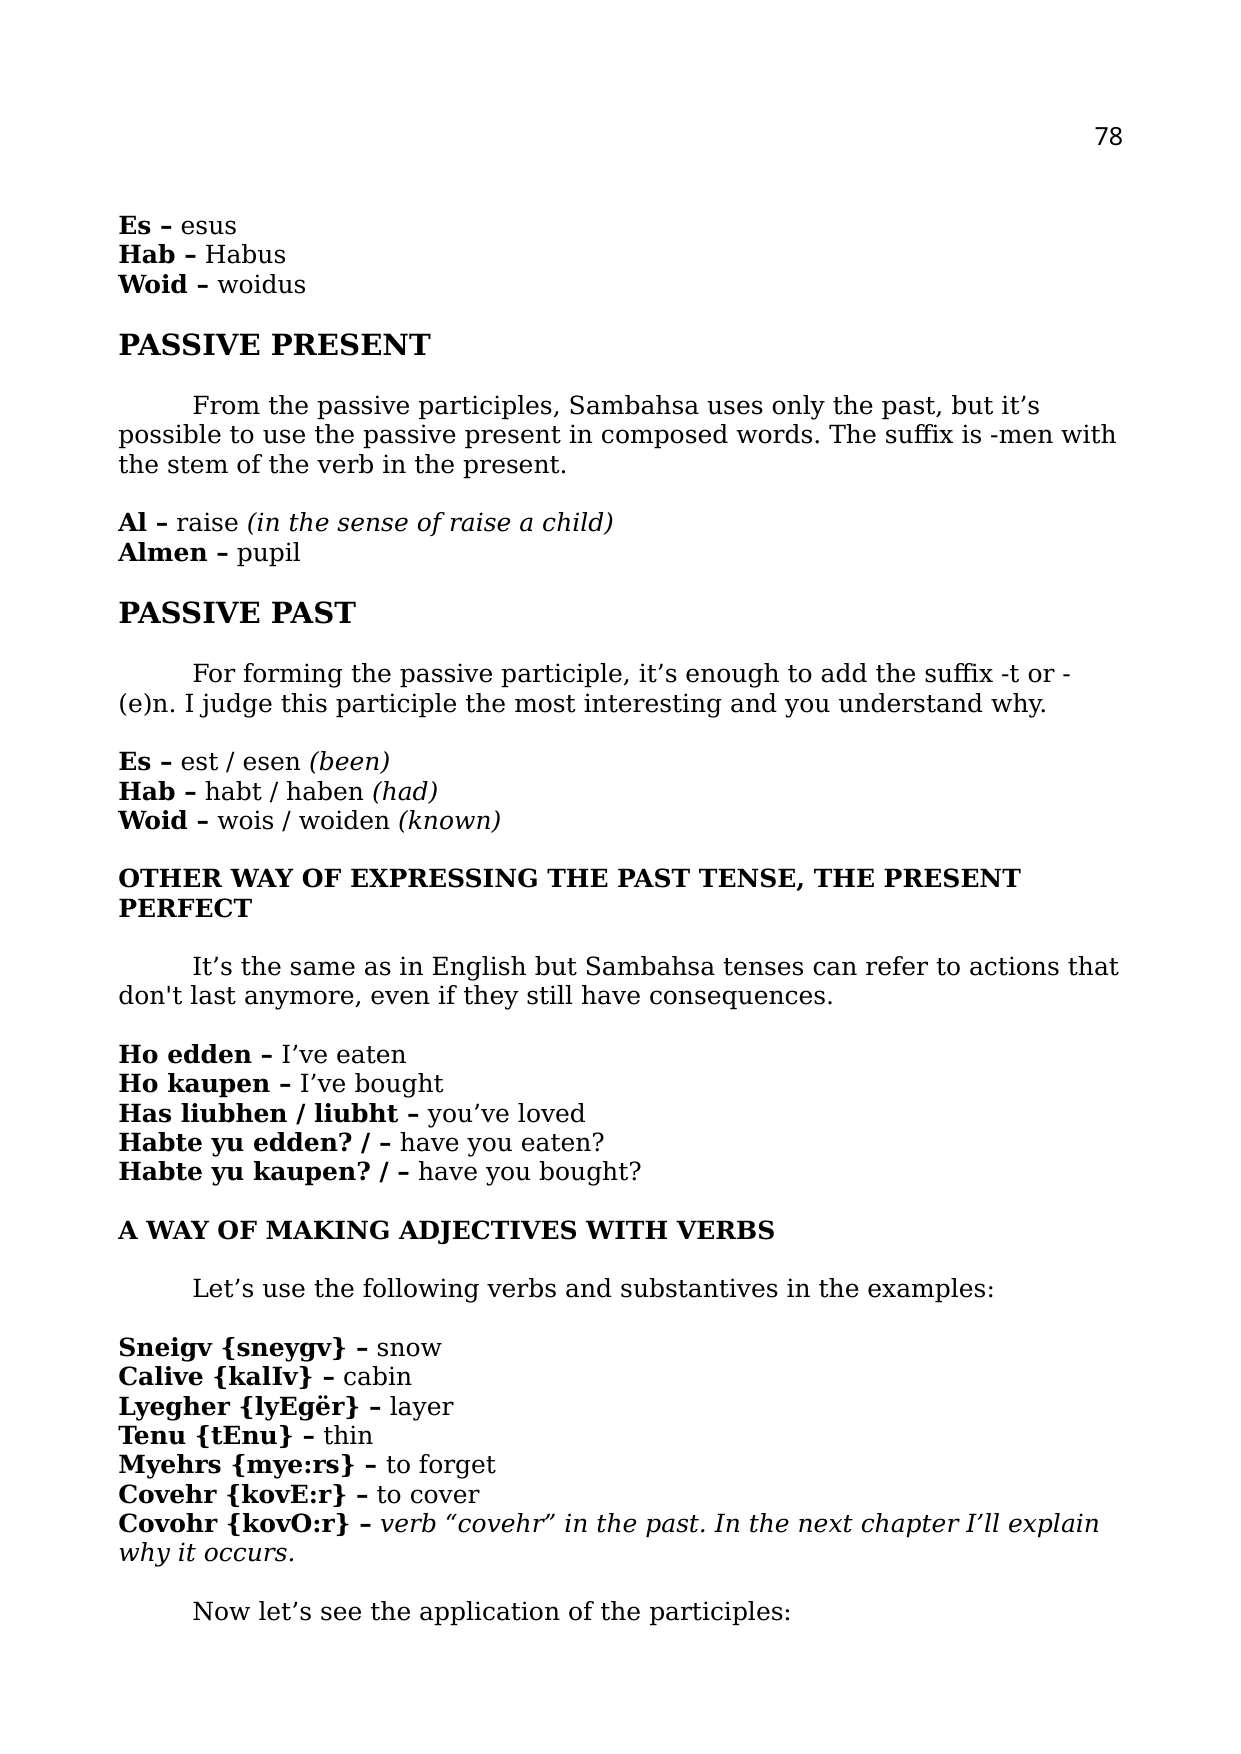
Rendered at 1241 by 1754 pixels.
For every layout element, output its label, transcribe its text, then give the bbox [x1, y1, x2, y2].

text Covehr {kovE:r} – to cover [118, 1479, 1123, 1509]
text Es – est / esen (been) [118, 747, 1123, 776]
subtitle PASSIVE PAST [118, 596, 1123, 630]
text Sneigv {sneygv} – snow [118, 1333, 1123, 1362]
text From the passive participles, Sambahsa uses only the past, but it’s possible to use the passive present in composed words. The suffix is -men with the stem of the verb in the present. [118, 392, 1123, 479]
text Hab – habt / haben (had) [118, 776, 1123, 806]
text Has liubhen / liubht – you’ve loved [118, 1098, 1123, 1128]
text Covohr {kovO:r} – verb “covehr” in the past. In the next chapter I’ll explain why it occurs. [118, 1509, 1123, 1567]
subtitle PASSIVE PRESENT [118, 328, 1123, 362]
text Lyegher {lyEgër} – layer [118, 1391, 1123, 1421]
text Let’s use the following verbs and substantives in the examples: [118, 1274, 1123, 1303]
text Es – esus [118, 211, 1123, 240]
subtitle OTHER WAY OF EXPRESSING THE PAST TENSE, THE PRESENT PERFECT [118, 864, 1123, 923]
text Calive {kalIv} – cabin [118, 1362, 1123, 1391]
text Hab – Habus [118, 240, 1123, 269]
text Al – raise (in the sense of raise a child) [118, 508, 1123, 538]
text Now let’s see the application of the participles: [118, 1597, 1123, 1626]
text Ho kaupen – I’ve bought [118, 1069, 1123, 1098]
text Myehrs {mye:rs} – to forget [118, 1450, 1123, 1479]
text Woid – wois / woiden (known) [118, 806, 1123, 835]
text For forming the passive participle, it’s enough to add the suffix -t or -(e)n. I judge this participle the most interesting and you understand why. [118, 659, 1123, 718]
text Ho edden – I’ve eaten [118, 1040, 1123, 1069]
text Almen – pupil [118, 538, 1123, 567]
text Habte yu kaupen? / – have you bought? [118, 1157, 1123, 1187]
text It’s the same as in English but Sambahsa tenses can refer to actions that don't last anymore, even if they still have consequences. [118, 952, 1123, 1011]
text Tenu {tEnu} – thin [118, 1421, 1123, 1450]
text Woid – woidus [118, 269, 1123, 299]
text Habte yu edden? / – have you eaten? [118, 1128, 1123, 1157]
subtitle A WAY OF MAKING ADJECTIVES WITH VERBS [118, 1216, 1123, 1245]
